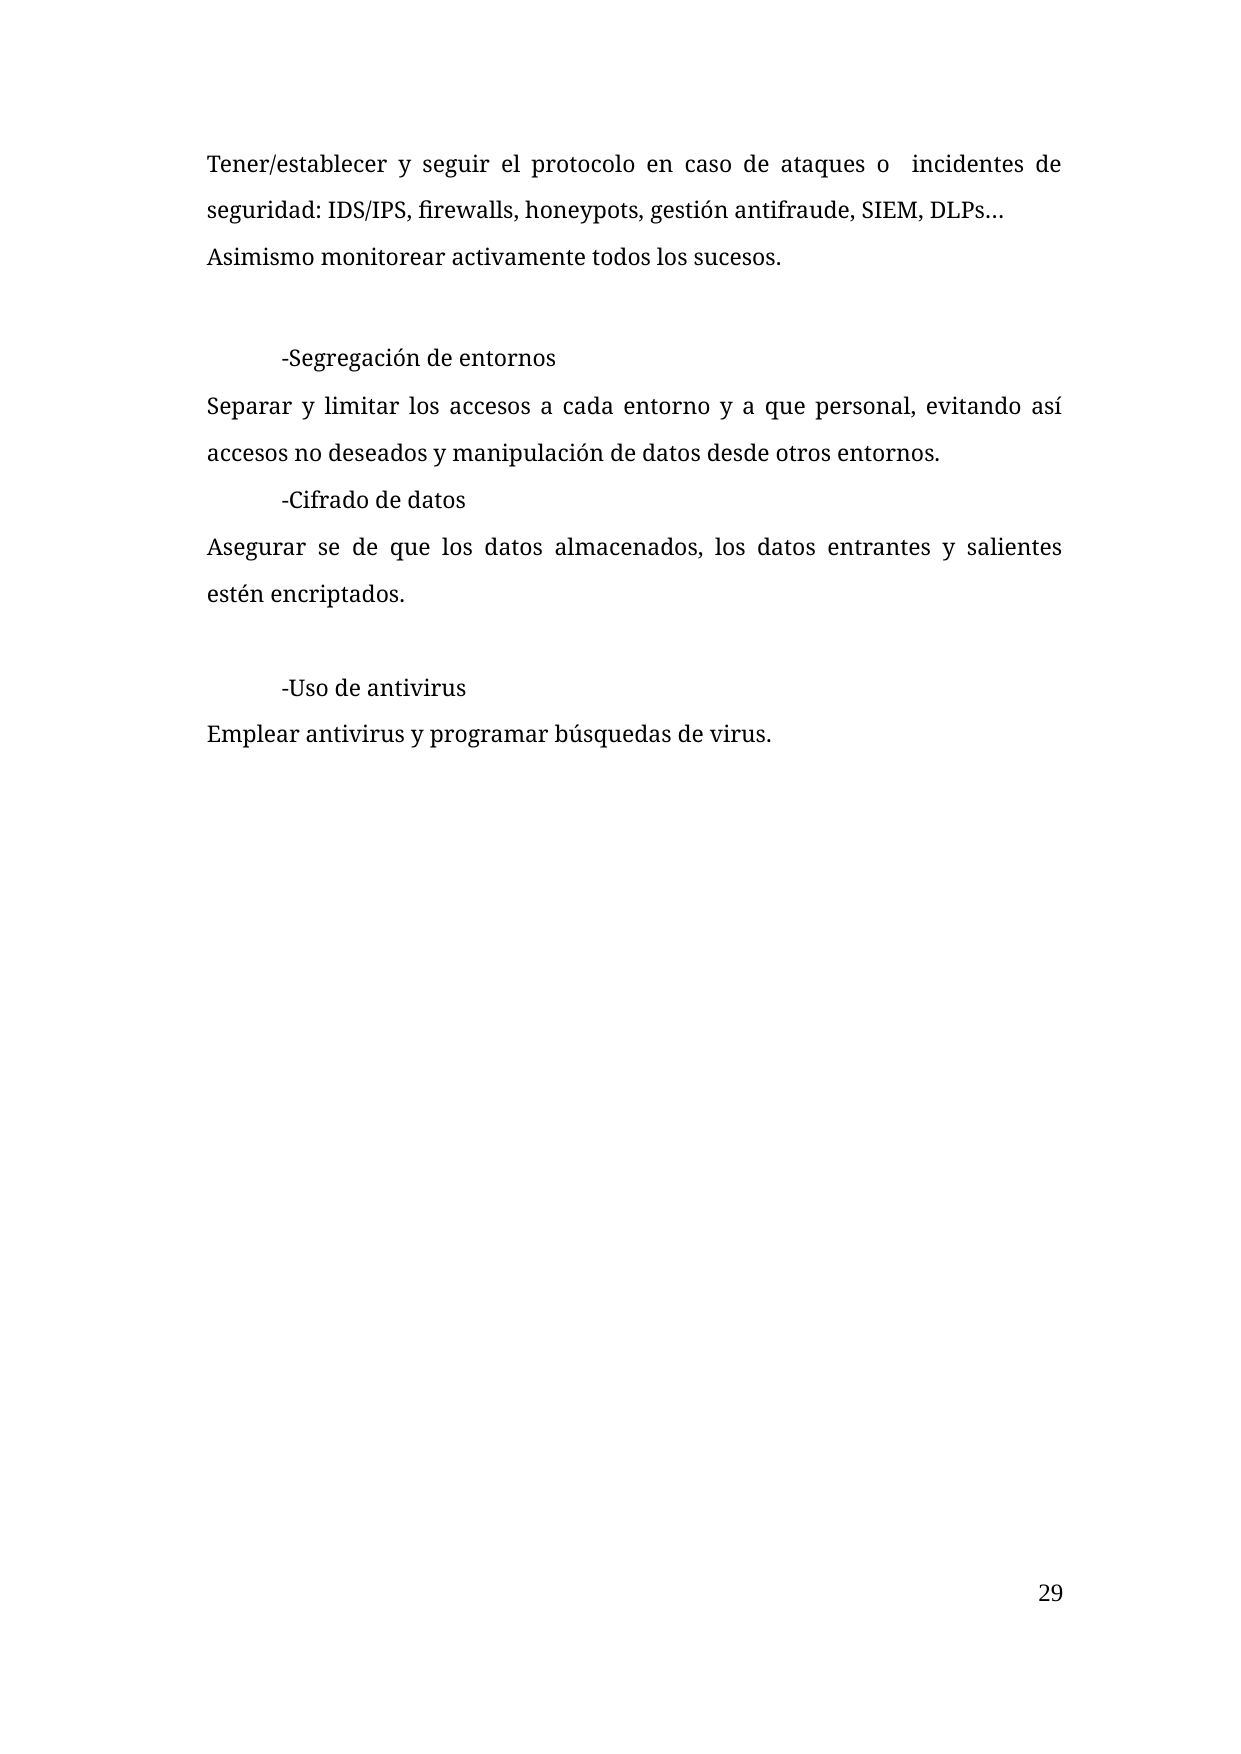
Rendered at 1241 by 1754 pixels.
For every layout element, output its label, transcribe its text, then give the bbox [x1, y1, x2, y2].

text -Cifrado de datos [207, 484, 1063, 515]
text Asegurar se de que los datos almacenados, los datos entrantes y salientes estén encriptados. [207, 531, 1063, 609]
text Separar y limitar los accesos a cada entorno y a que personal, evitando así accesos no deseados y manipulación de datos desde otros entornos. [207, 390, 1063, 468]
text Asimismo monitorear activamente todos los sucesos. [207, 241, 1063, 273]
text -Uso de antivirus [207, 672, 1063, 703]
text -Segregación de entornos [207, 339, 1063, 373]
text Emplear antivirus y programar búsquedas de virus. [207, 718, 1063, 750]
text Tener/establecer y seguir el protocolo en caso de ataques o incidentes de seguridad: IDS/IPS, firewalls, honeypots, gestión antifraude, SIEM, DLPs… [207, 148, 1063, 226]
